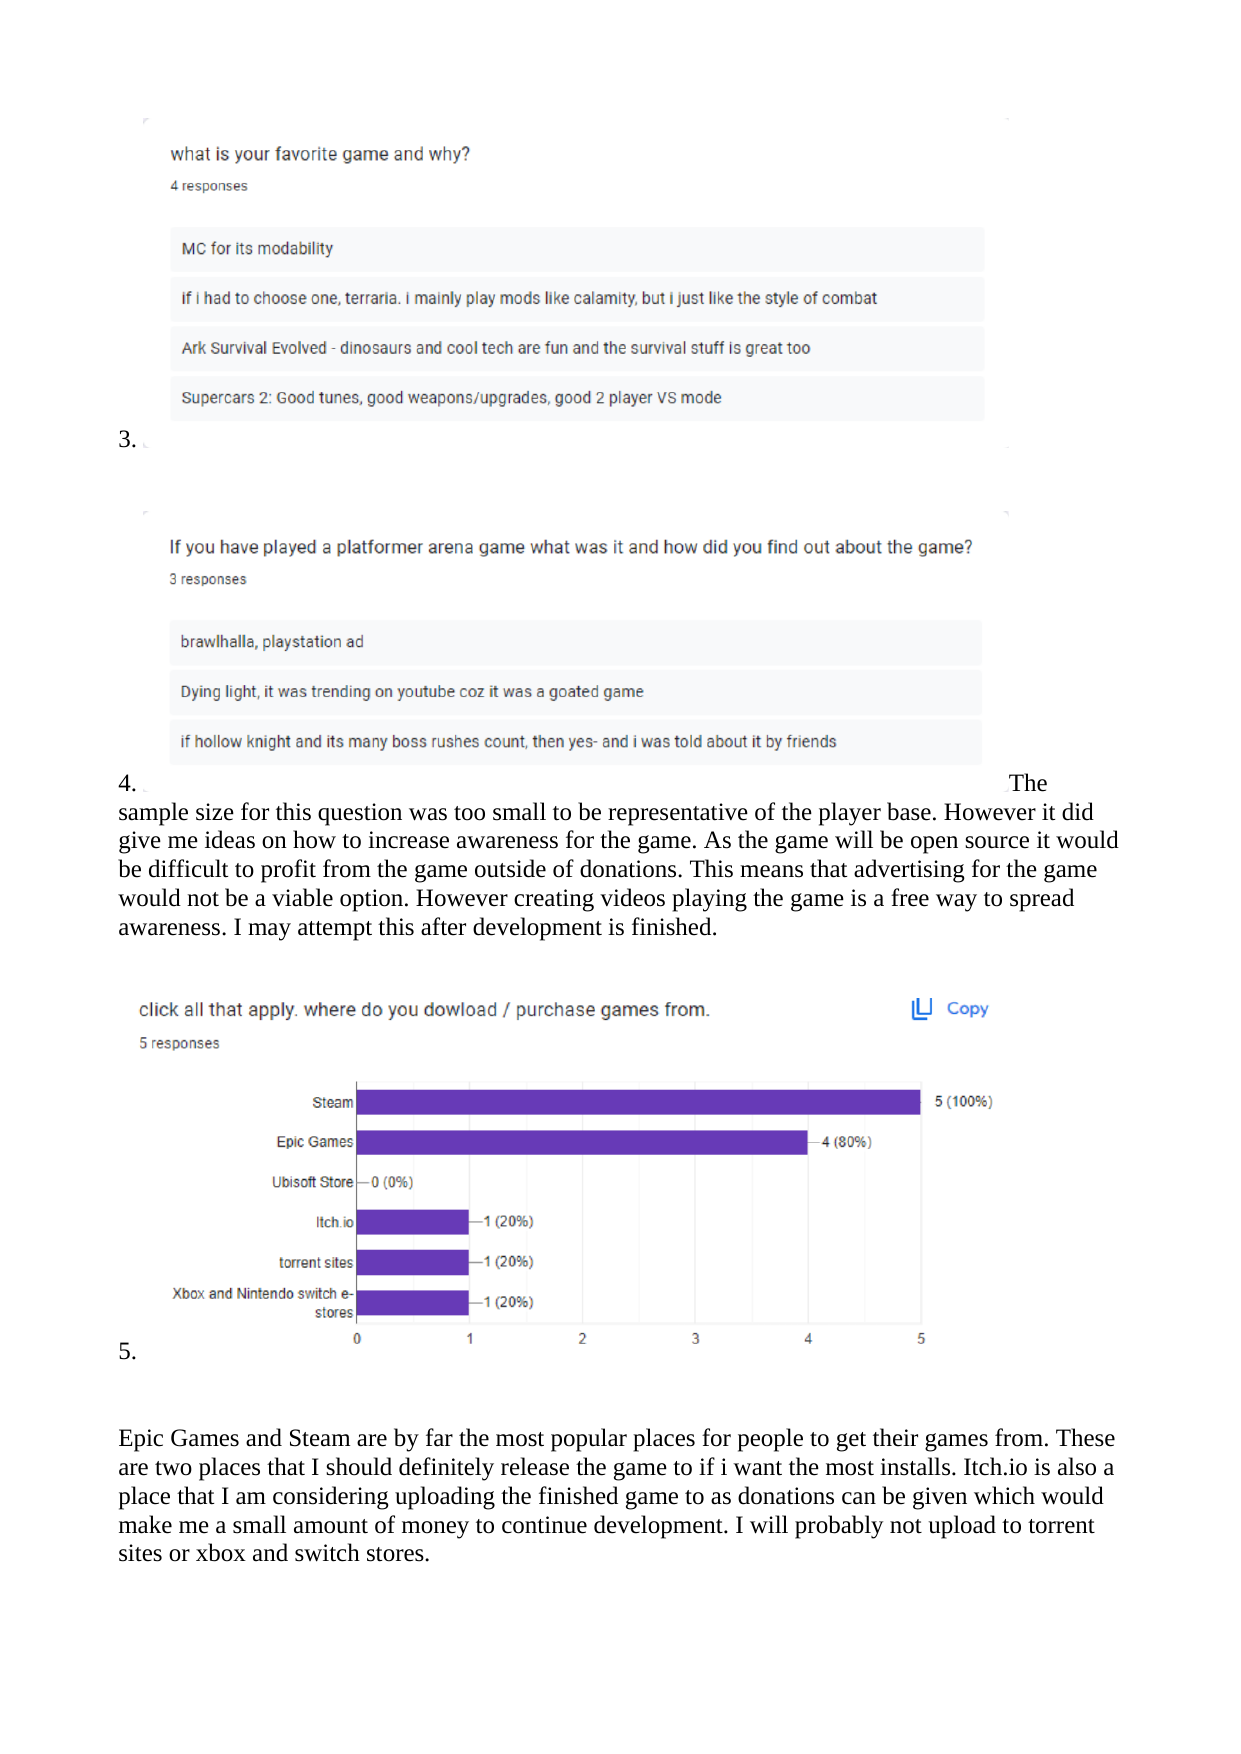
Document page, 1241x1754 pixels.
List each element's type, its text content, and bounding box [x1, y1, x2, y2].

text Epic Games and Steam are by far the most popular places for people to get their games from. These are two places that I should definitely release the game to if i want the most installs. Itch.io is also a place that I am considering uploading the finished game to as donations can be given which would make me a small amount of money to continue development. I will probably not upload to torrent sites or xbox and switch stores. [118, 1423, 1122, 1567]
text 5. [118, 999, 1122, 1365]
text 3. [118, 118, 1122, 453]
text 4. The sample size for this question was too small to be representative of the player base. However it did give me ideas on how to increase awareness for the game. As the game will be open source it would be difficult to profit from the game outside of donations. This means that advertising for the game would not be a viable option. However creating videos playing the game is a free way to spread awareness. I may attempt this after development is finished. [118, 512, 1122, 940]
